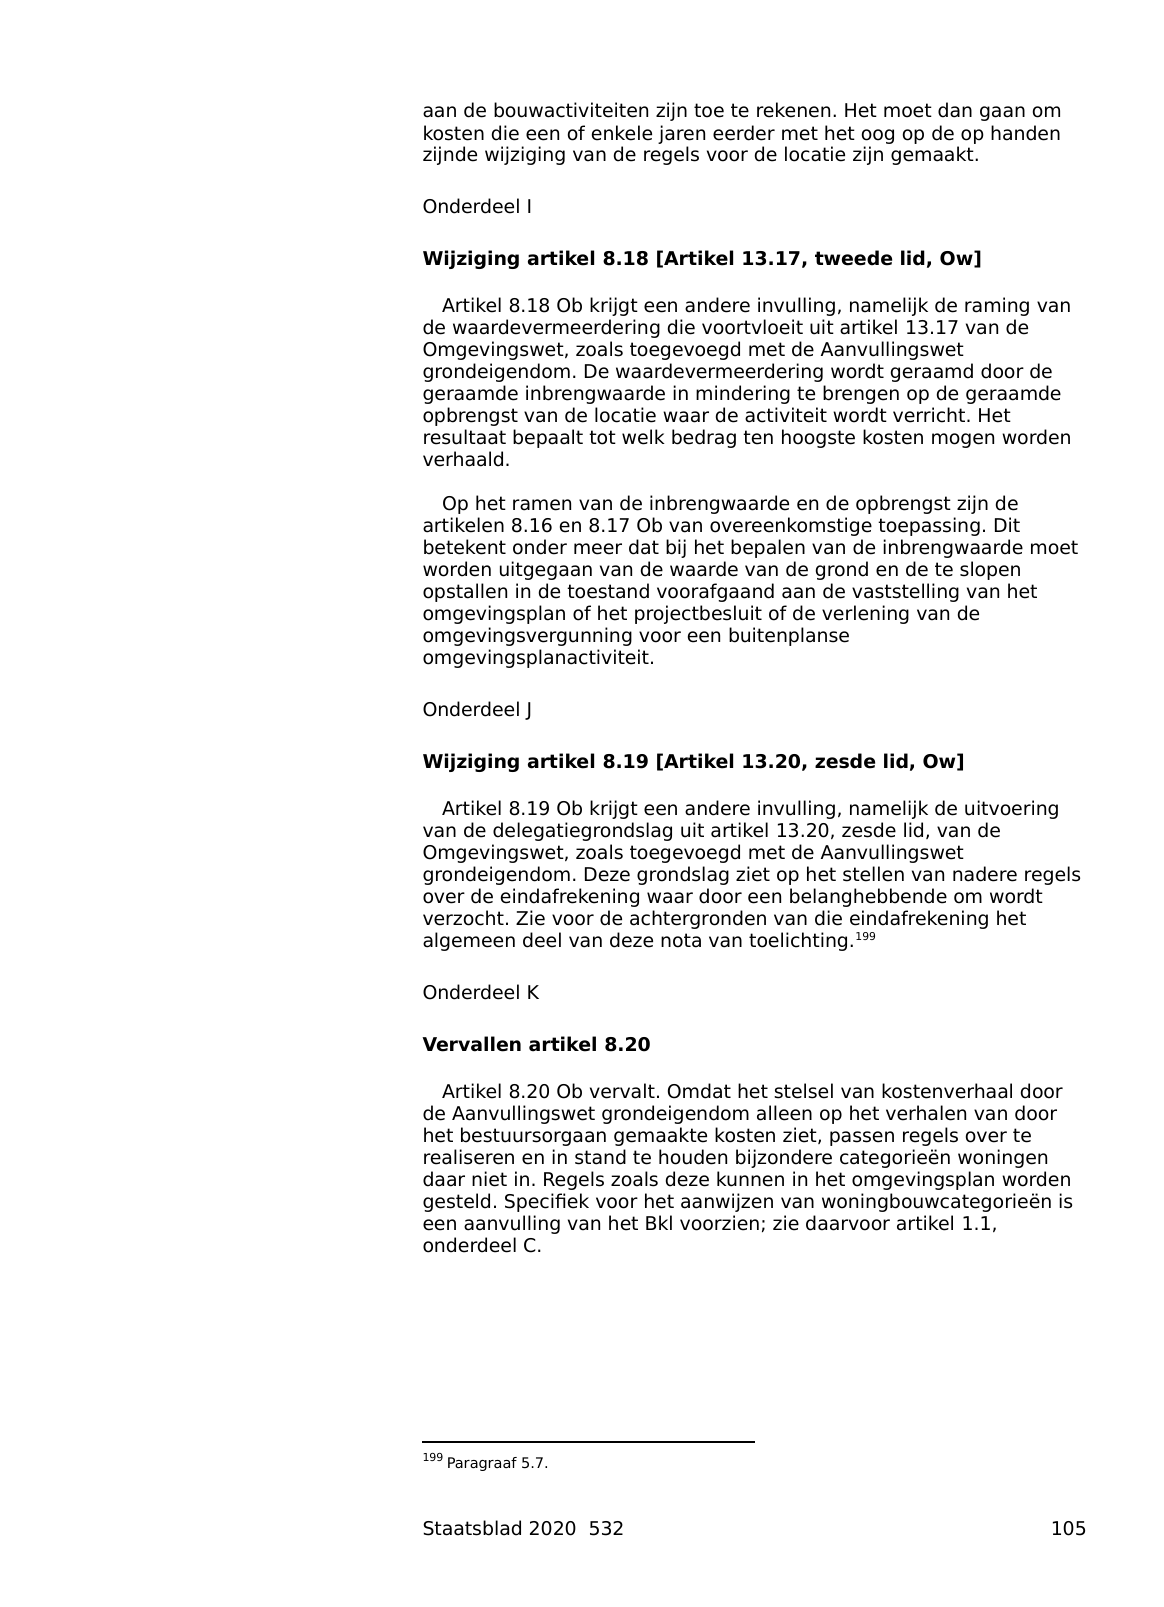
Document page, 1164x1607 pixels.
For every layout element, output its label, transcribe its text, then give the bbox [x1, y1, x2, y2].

text Paragraaf 5.7. [422, 1451, 1087, 1473]
text Op het ramen van de inbrengwaarde en de opbrengst zijn de artikelen 8.16 en 8.17 Ob van overeenkomstige toepassing. Dit betekent onder meer dat bij het bepalen van de inbrengwaarde moet worden uitgegaan van de waarde van de grond en de te slopen opstallen in de toestand voorafgaand aan de vaststelling van het omgevingsplan of het projectbesluit of de verlening van de omgevingsvergunning voor een buitenplanse omgevingsplanactiviteit. [422, 493, 1087, 669]
text Artikel 8.18 Ob krijgt een andere invulling, namelijk de raming van de waardevermeerdering die voortvloeit uit artikel 13.17 van de Omgevingswet, zoals toegevoegd met de Aanvullingswet grondeigendom. De waardevermeerdering wordt geraamd door de geraamde inbrengwaarde in mindering te brengen op de geraamde opbrengst van de locatie waar de activiteit wordt verricht. Het resultaat bepaalt tot welk bedrag ten hoogste kosten mogen worden verhaald. [422, 295, 1087, 471]
subtitle Wijziging artikel 8.18 [Artikel 13.17, tweede lid, Ow] [422, 248, 1087, 270]
text aan de bouwactiviteiten zijn toe te rekenen. Het moet dan gaan om kosten die een of enkele jaren eerder met het oog op de op handen zijnde wijziging van de regels voor de locatie zijn gemaakt. [422, 100, 1087, 166]
subtitle Onderdeel J [422, 699, 1087, 721]
text Artikel 8.19 Ob krijgt een andere invulling, namelijk de uitvoering van de delegatiegrondslag uit artikel 13.20, zesde lid, van de Omgevingswet, zoals toegevoegd met de Aanvullingswet grondeigendom. Deze grondslag ziet op het stellen van nadere regels over de eindafrekening waar door een belanghebbende om wordt verzocht. Zie voor de achtergronden van die eindafrekening het algemeen deel van deze nota van toelichting. [422, 798, 1087, 952]
subtitle Onderdeel I [422, 196, 1087, 218]
subtitle Onderdeel K [422, 982, 1087, 1004]
subtitle Wijziging artikel 8.19 [Artikel 13.20, zesde lid, Ow] [422, 751, 1087, 773]
text Artikel 8.20 Ob vervalt. Omdat het stelsel van kostenverhaal door de Aanvullingswet grondeigendom alleen op het verhalen van door het bestuursorgaan gemaakte kosten ziet, passen regels over te realiseren en in stand te houden bijzondere categorieën woningen daar niet in. Regels zoals deze kunnen in het omgevingsplan worden gesteld. Specifiek voor het aanwijzen van woningbouwcategorieën is een aanvulling van het Bkl voorzien; zie daarvoor artikel 1.1, onderdeel C. [422, 1081, 1087, 1257]
subtitle Vervallen artikel 8.20 [422, 1034, 1087, 1056]
